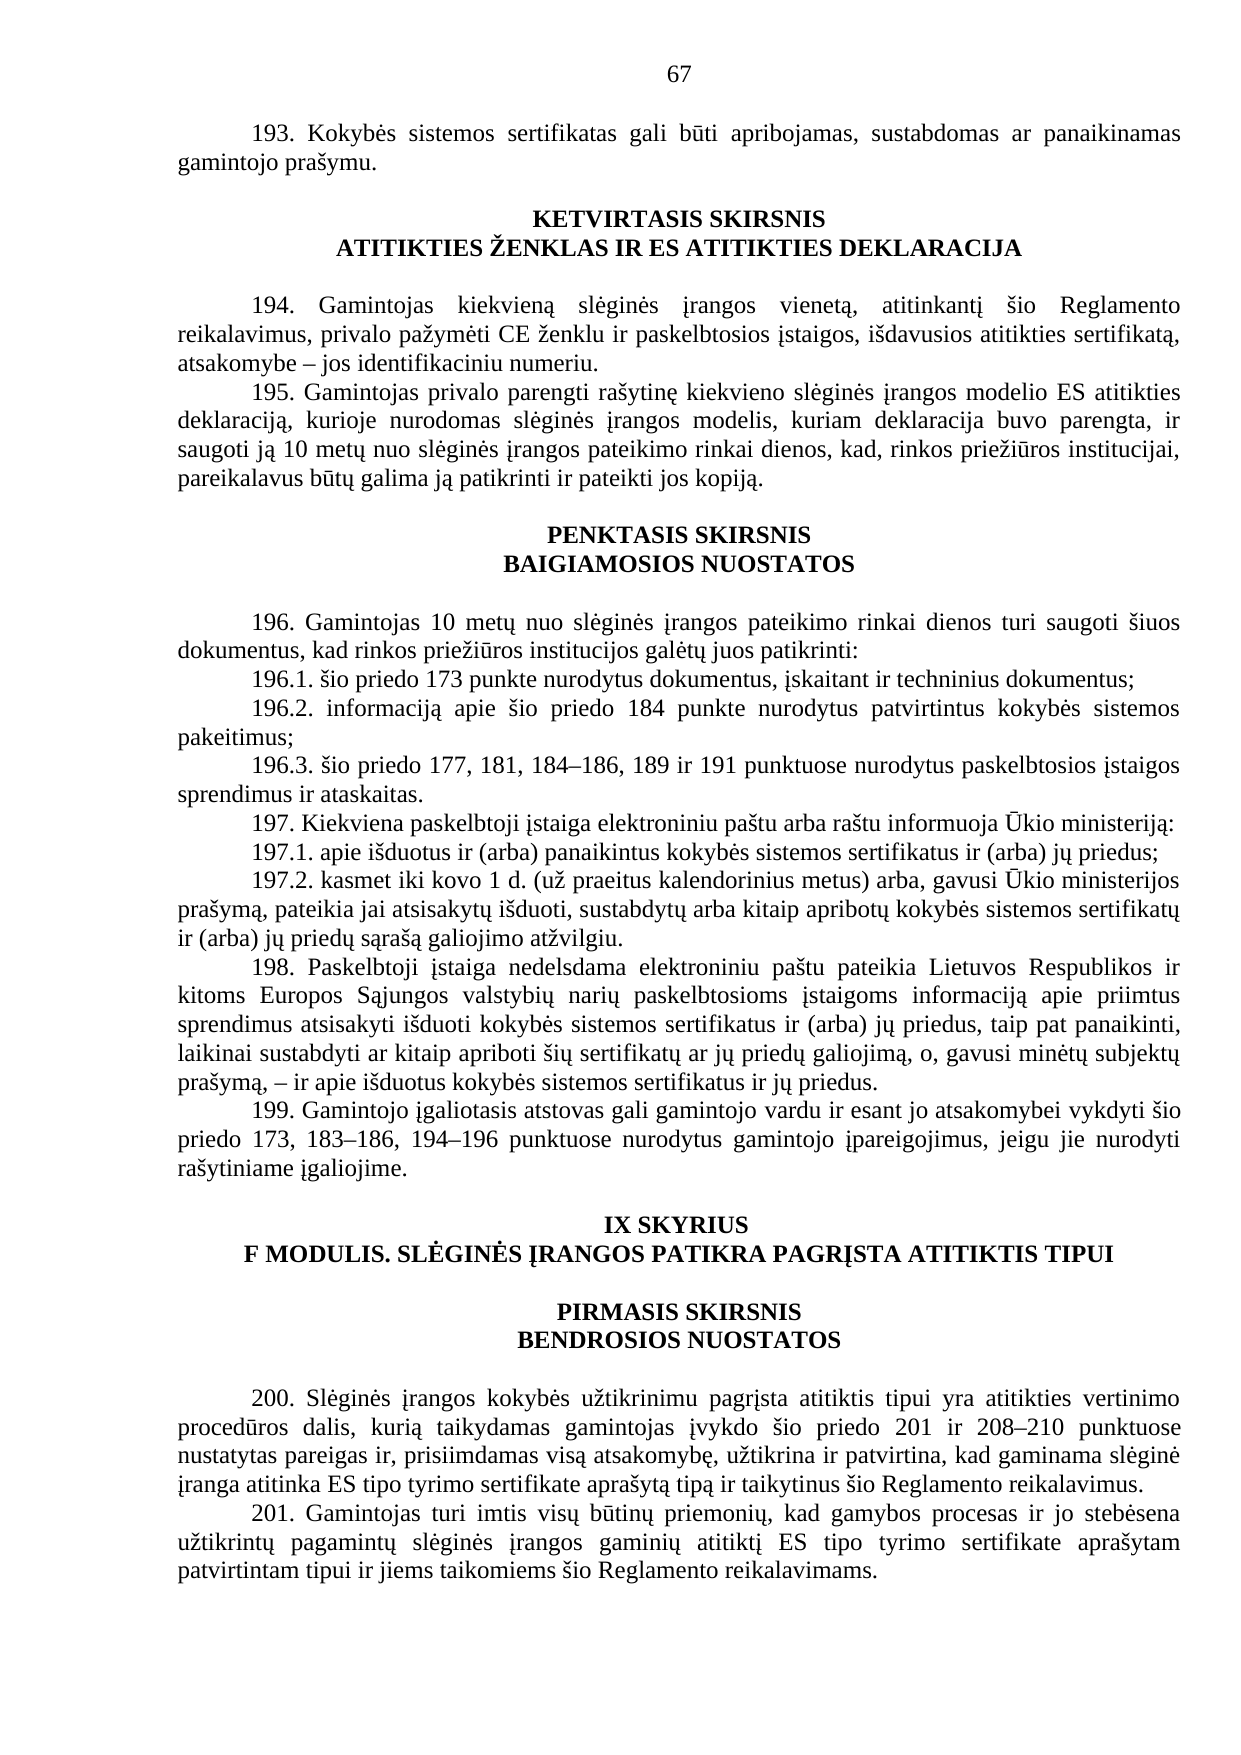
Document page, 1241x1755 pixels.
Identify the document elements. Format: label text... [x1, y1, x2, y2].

text KETVIRTASIS SKIRSNIS [177, 204, 1181, 233]
text ATITIKTIES ŽENKLAS IR ES ATITIKTIES DEKLARACIJA [177, 233, 1181, 262]
text BAIGIAMOSIOS NUOSTATOS [177, 549, 1181, 578]
text 200. Slėginės įrangos kokybės užtikrinimu pagrįsta atitiktis tipui yra atitikties vertinimo procedūros dalis, kurią taikydamas gamintojas įvykdo šio priedo 201 ir 208–210 punktuose nustatytas pareigas ir, prisiimdamas visą atsakomybę, užtikrina ir patvirtina, kad gaminama slėginė įranga atitinka ES tipo tyrimo sertifikate aprašytą tipą ir taikytinus šio Reglamento reikalavimus. [177, 1383, 1181, 1498]
text 197.1. apie išduotus ir (arba) panaikintus kokybės sistemos sertifikatus ir (arba) jų priedus; [177, 837, 1181, 866]
text 201. Gamintojas turi imtis visų būtinų priemonių, kad gamybos procesas ir jo stebėsena užtikrintų pagamintų slėginės įrangos gaminių atitiktį ES tipo tyrimo sertifikate aprašytam patvirtintam tipui ir jiems taikomiems šio Reglamento reikalavimams. [177, 1498, 1181, 1584]
text 197. Kiekviena paskelbtoji įstaiga elektroniniu paštu arba raštu informuoja Ūkio ministeriją: [177, 808, 1181, 837]
text F MODULIS. SLĖGINĖS ĮRANGOS PATIKRA PAGRĮSTA ATITIKTIS TIPUI [177, 1239, 1181, 1268]
text 197.2. kasmet iki kovo 1 d. (už praeitus kalendorinius metus) arba, gavusi Ūkio ministerijos prašymą, pateikia jai atsisakytų išduoti, sustabdytų arba kitaip apribotų kokybės sistemos sertifikatų ir (arba) jų priedų sąrašą galiojimo atžvilgiu. [177, 866, 1181, 952]
text PENKTASIS SKIRSNIS [177, 521, 1181, 549]
text 196.3. šio priedo 177, 181, 184–186, 189 ir 191 punktuose nurodytus paskelbtosios įstaigos sprendimus ir ataskaitas. [177, 751, 1181, 808]
text 196. Gamintojas 10 metų nuo slėginės įrangos pateikimo rinkai dienos turi saugoti šiuos dokumentus, kad rinkos priežiūros institucijos galėtų juos patikrinti: [177, 607, 1181, 664]
text 195. Gamintojas privalo parengti rašytinę kiekvieno slėginės įrangos modelio ES atitikties deklaraciją, kurioje nurodomas slėginės įrangos modelis, kuriam deklaracija buvo parengta, ir saugoti ją 10 metų nuo slėginės įrangos pateikimo rinkai dienos, kad, rinkos priežiūros institucijai, pareikalavus būtų galima ją patikrinti ir pateikti jos kopiją. [177, 377, 1181, 492]
text BENDROSIOS NUOSTATOS [177, 1326, 1181, 1354]
text PIRMASIS SKIRSNIS [177, 1297, 1181, 1326]
text IX SKYRIUS [177, 1211, 1181, 1239]
text 193. Kokybės sistemos sertifikatas gali būti apribojamas, sustabdomas ar panaikinamas gamintojo prašymu. [177, 118, 1181, 176]
text 199. Gamintojo įgaliotasis atstovas gali gamintojo vardu ir esant jo atsakomybei vykdyti šio priedo 173, 183–186, 194–196 punktuose nurodytus gamintojo įpareigojimus, jeigu jie nurodyti rašytiniame įgaliojime. [177, 1096, 1181, 1182]
text 194. Gamintojas kiekvieną slėginės įrangos vienetą, atitinkantį šio Reglamento reikalavimus, privalo pažymėti CE ženklu ir paskelbtosios įstaigos, išdavusios atitikties sertifikatą, atsakomybe – jos identifikaciniu numeriu. [177, 291, 1181, 377]
text 196.1. šio priedo 173 punkte nurodytus dokumentus, įskaitant ir techninius dokumentus; [177, 664, 1181, 693]
text 198. Paskelbtoji įstaiga nedelsdama elektroniniu paštu pateikia Lietuvos Respublikos ir kitoms Europos Sąjungos valstybių narių paskelbtosioms įstaigoms informaciją apie priimtus sprendimus atsisakyti išduoti kokybės sistemos sertifikatus ir (arba) jų priedus, taip pat panaikinti, laikinai sustabdyti ar kitaip apriboti šių sertifikatų ar jų priedų galiojimą, o, gavusi minėtų subjektų prašymą, – ir apie išduotus kokybės sistemos sertifikatus ir jų priedus. [177, 952, 1181, 1096]
text 196.2. informaciją apie šio priedo 184 punkte nurodytus patvirtintus kokybės sistemos pakeitimus; [177, 693, 1181, 751]
